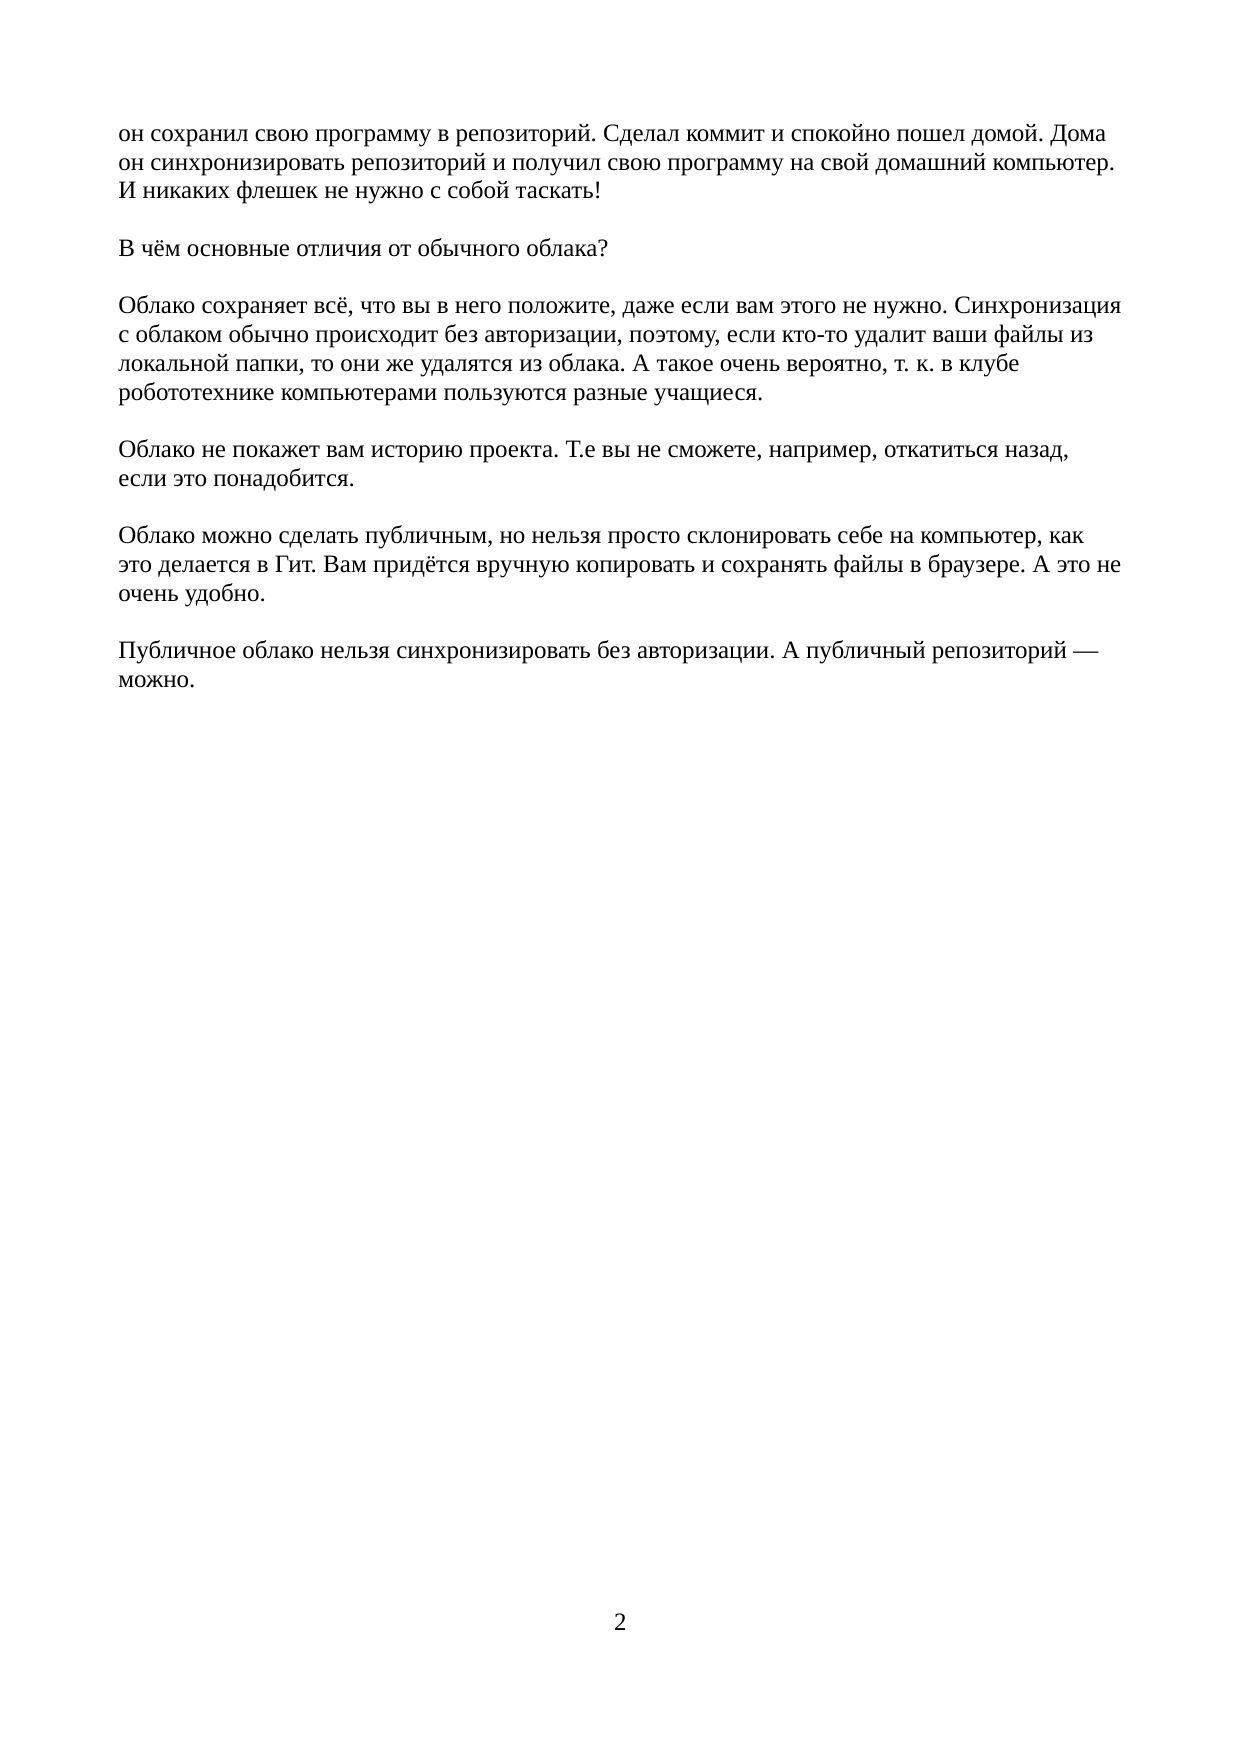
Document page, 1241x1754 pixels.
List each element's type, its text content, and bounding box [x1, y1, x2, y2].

text Публичное облако нельзя синхронизировать без авторизации. А публичный репозиторий — можно. [118, 636, 1122, 693]
text он сохранил свою программу в репозиторий. Сделал коммит и спокойно пошел домой. Дома он синхронизировать репозиторий и получил свою программу на свой домашний компьютер. И никаких флешек не нужно с собой таскать! [118, 118, 1122, 204]
text Облако сохраняет всё, что вы в него положите, даже если вам этого не нужно. Синхронизация с облаком обычно происходит без авторизации, поэтому, если кто-то удалит ваши файлы из локальной папки, то они же удалятся из облака. А такое очень вероятно, т. к. в клубе робототехнике компьютерами пользуются разные учащиеся. [118, 291, 1122, 406]
text Облако не покажет вам историю проекта. Т.е вы не сможете, например, откатиться назад, если это понадобится. [118, 434, 1122, 492]
text Облако можно сделать публичным, но нельзя просто склонировать себе на компьютер, как это делается в Гит. Вам придётся вручную копировать и сохранять файлы в браузере. А это не очень удобно. [118, 521, 1122, 607]
text В чём основные отличия от обычного облака? [118, 233, 1122, 262]
